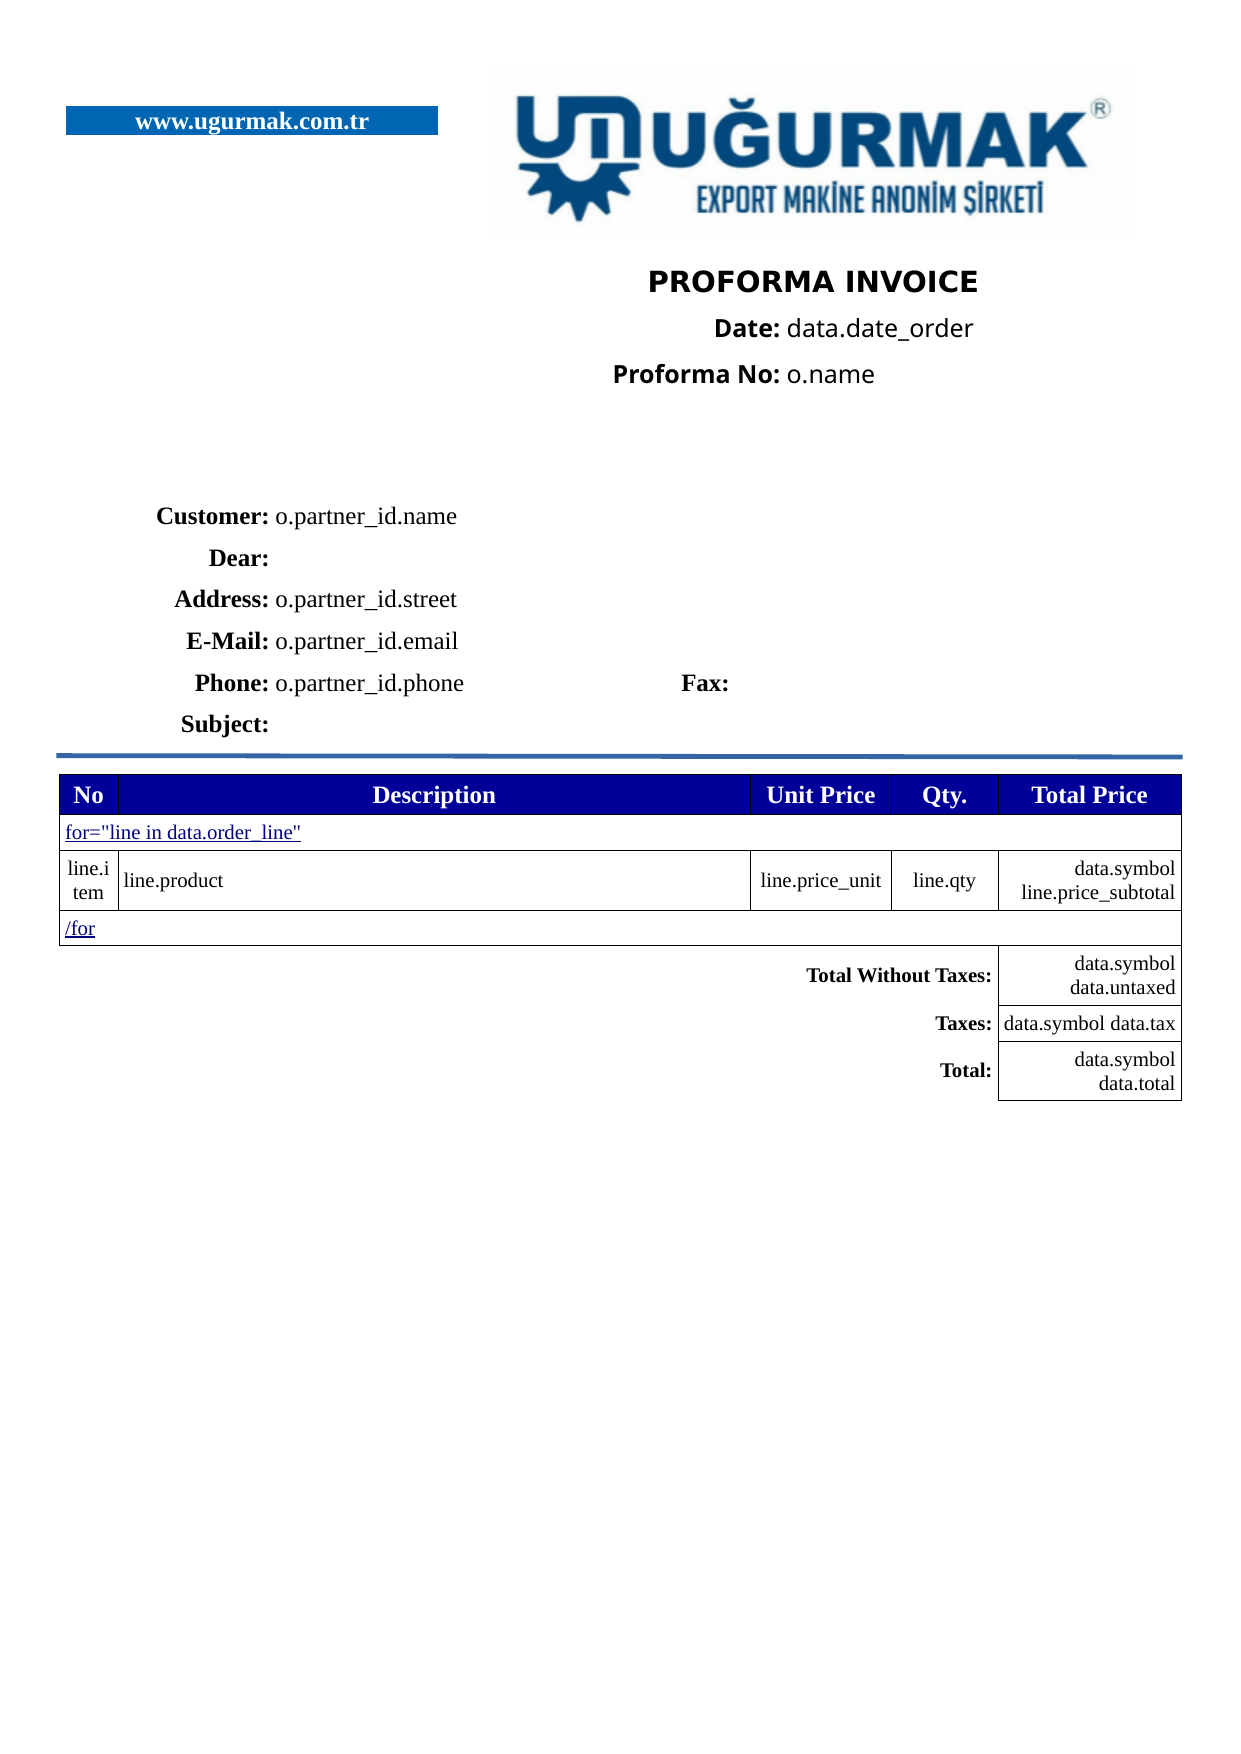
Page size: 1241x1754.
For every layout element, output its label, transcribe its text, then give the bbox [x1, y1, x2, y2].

table_cell line.price_unit [751, 851, 891, 910]
table_header No [60, 775, 118, 814]
picture [492, 64, 1134, 241]
table_cell Address: [56, 579, 275, 620]
table_cell Phone: [56, 662, 275, 704]
table_cell o.partner_id.phone [275, 662, 502, 704]
table_cell Total Without Taxes: [59, 946, 998, 1005]
table_header Total Price [999, 775, 1181, 814]
table_header Customer: [56, 495, 275, 537]
table_cell Subject: [56, 704, 275, 745]
table_cell Fax: [503, 662, 729, 704]
table_header Unit Price [751, 775, 891, 814]
table_cell o.partner_id.email [275, 620, 1184, 662]
table_cell o.partner_id.street [275, 579, 1184, 620]
table_header Description [119, 775, 750, 814]
table_cell [275, 704, 1184, 745]
table_header Qty. [892, 775, 998, 814]
table_cell [730, 662, 1184, 704]
table_cell line.qty [892, 851, 998, 910]
table_header o.partner_id.name [275, 495, 1184, 537]
table_cell line.product [119, 851, 750, 910]
table_cell data.symbol data.untaxed [999, 946, 1181, 1005]
table_cell data.symbol line.price_subtotal [999, 851, 1181, 910]
table_cell /for [60, 911, 1181, 945]
table_cell Dear: [56, 537, 275, 579]
table_cell E-Mail: [56, 620, 275, 662]
table_cell [275, 537, 1184, 579]
table_cell for="line in data.order_line" [60, 815, 1181, 850]
table_cell data.symbol data.total [999, 1042, 1181, 1100]
table_cell Total: [59, 1041, 998, 1100]
table_cell line.item [60, 851, 118, 910]
table_cell data.symbol data.tax [999, 1006, 1181, 1041]
table_cell Taxes: [59, 1005, 998, 1041]
